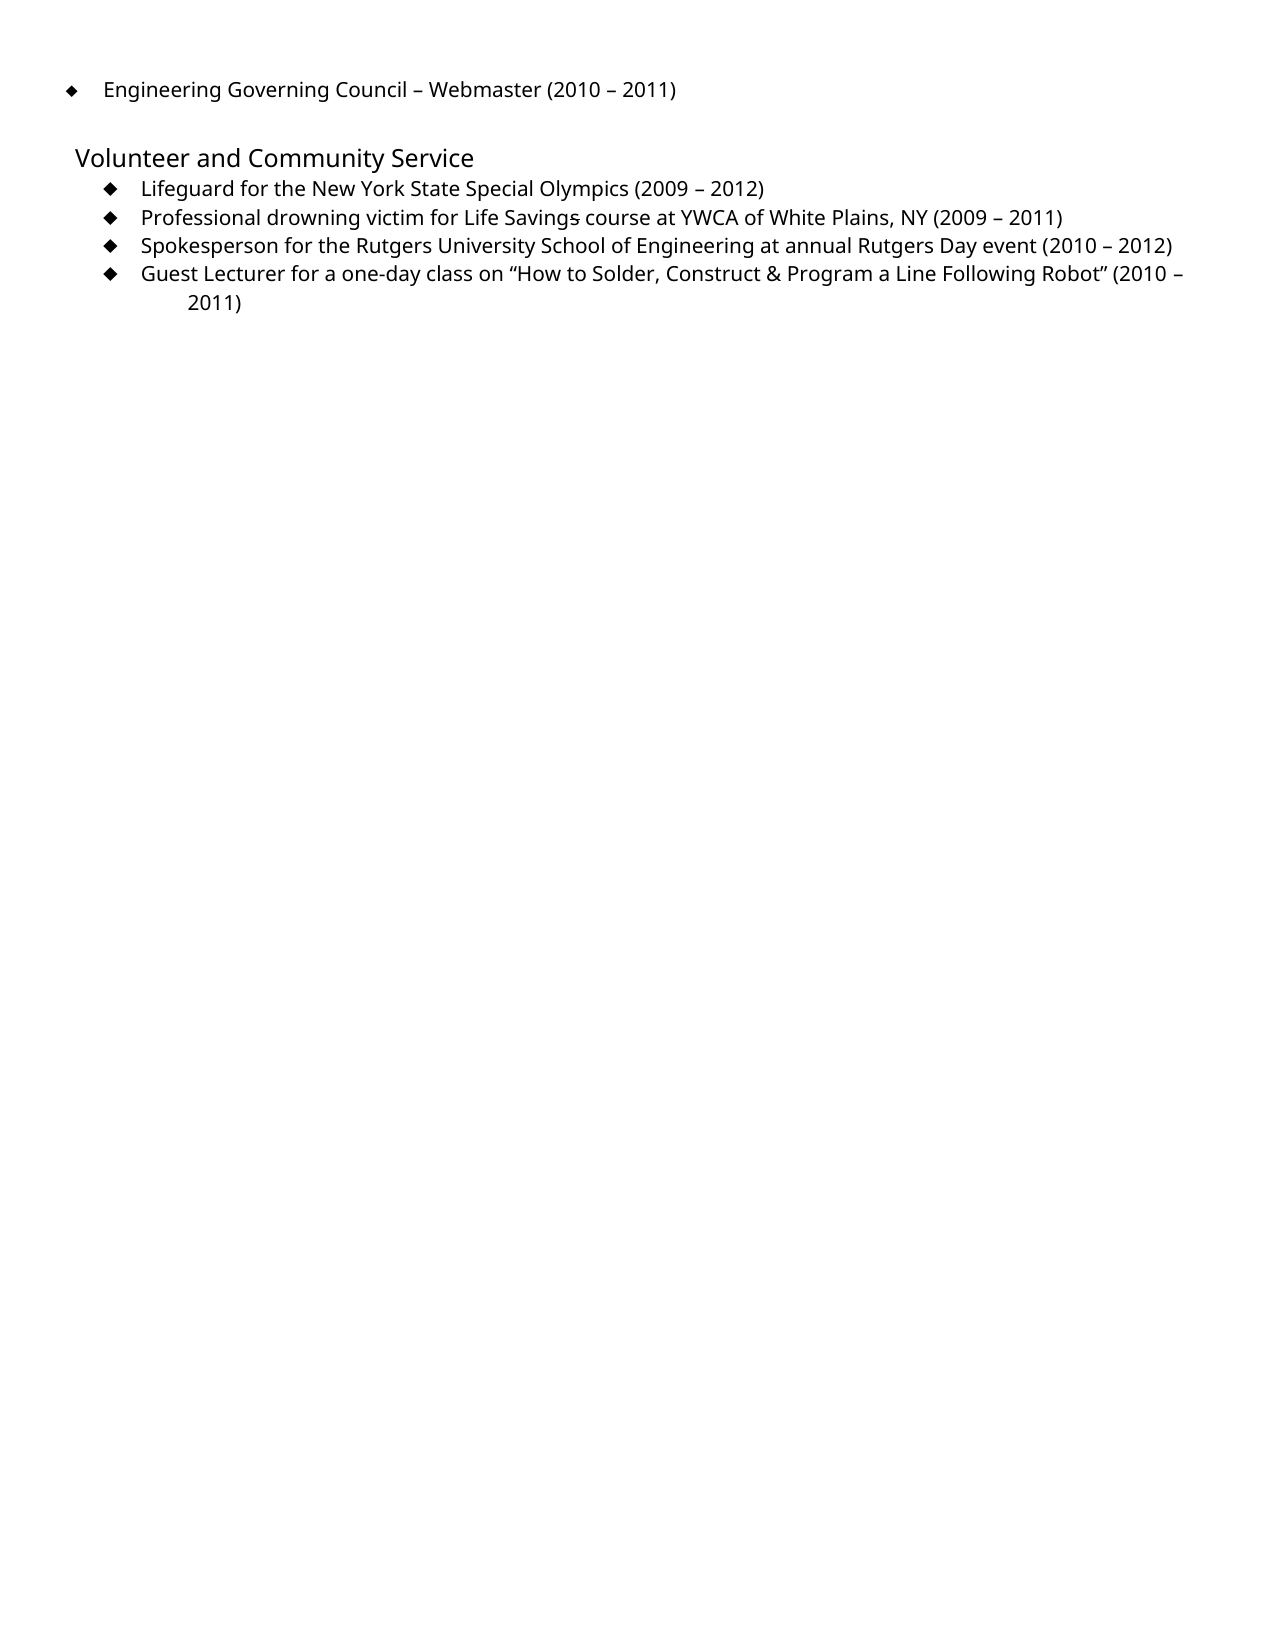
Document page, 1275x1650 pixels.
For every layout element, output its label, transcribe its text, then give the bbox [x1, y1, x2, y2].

list Guest Lecturer for a one-day class on “How to Solder, Construct & Program a Line Following Robot” (2010 – 2011) [103, 259, 1200, 316]
list Spokesperson for the Rutgers University School of Engineering at annual Rutgers Day event (2010 – 2012) [103, 231, 1200, 259]
list Engineering Governing Council – Webmaster (2010 – 2011) [66, 75, 1200, 103]
subtitle Volunteer and Community Service [75, 140, 1200, 174]
list Professional drowning victim for Life Savings course at YWCA of White Plains, NY (2009 – 2011) [103, 203, 1200, 231]
list Lifeguard for the New York State Special Olympics (2009 – 2012) [103, 174, 1200, 203]
